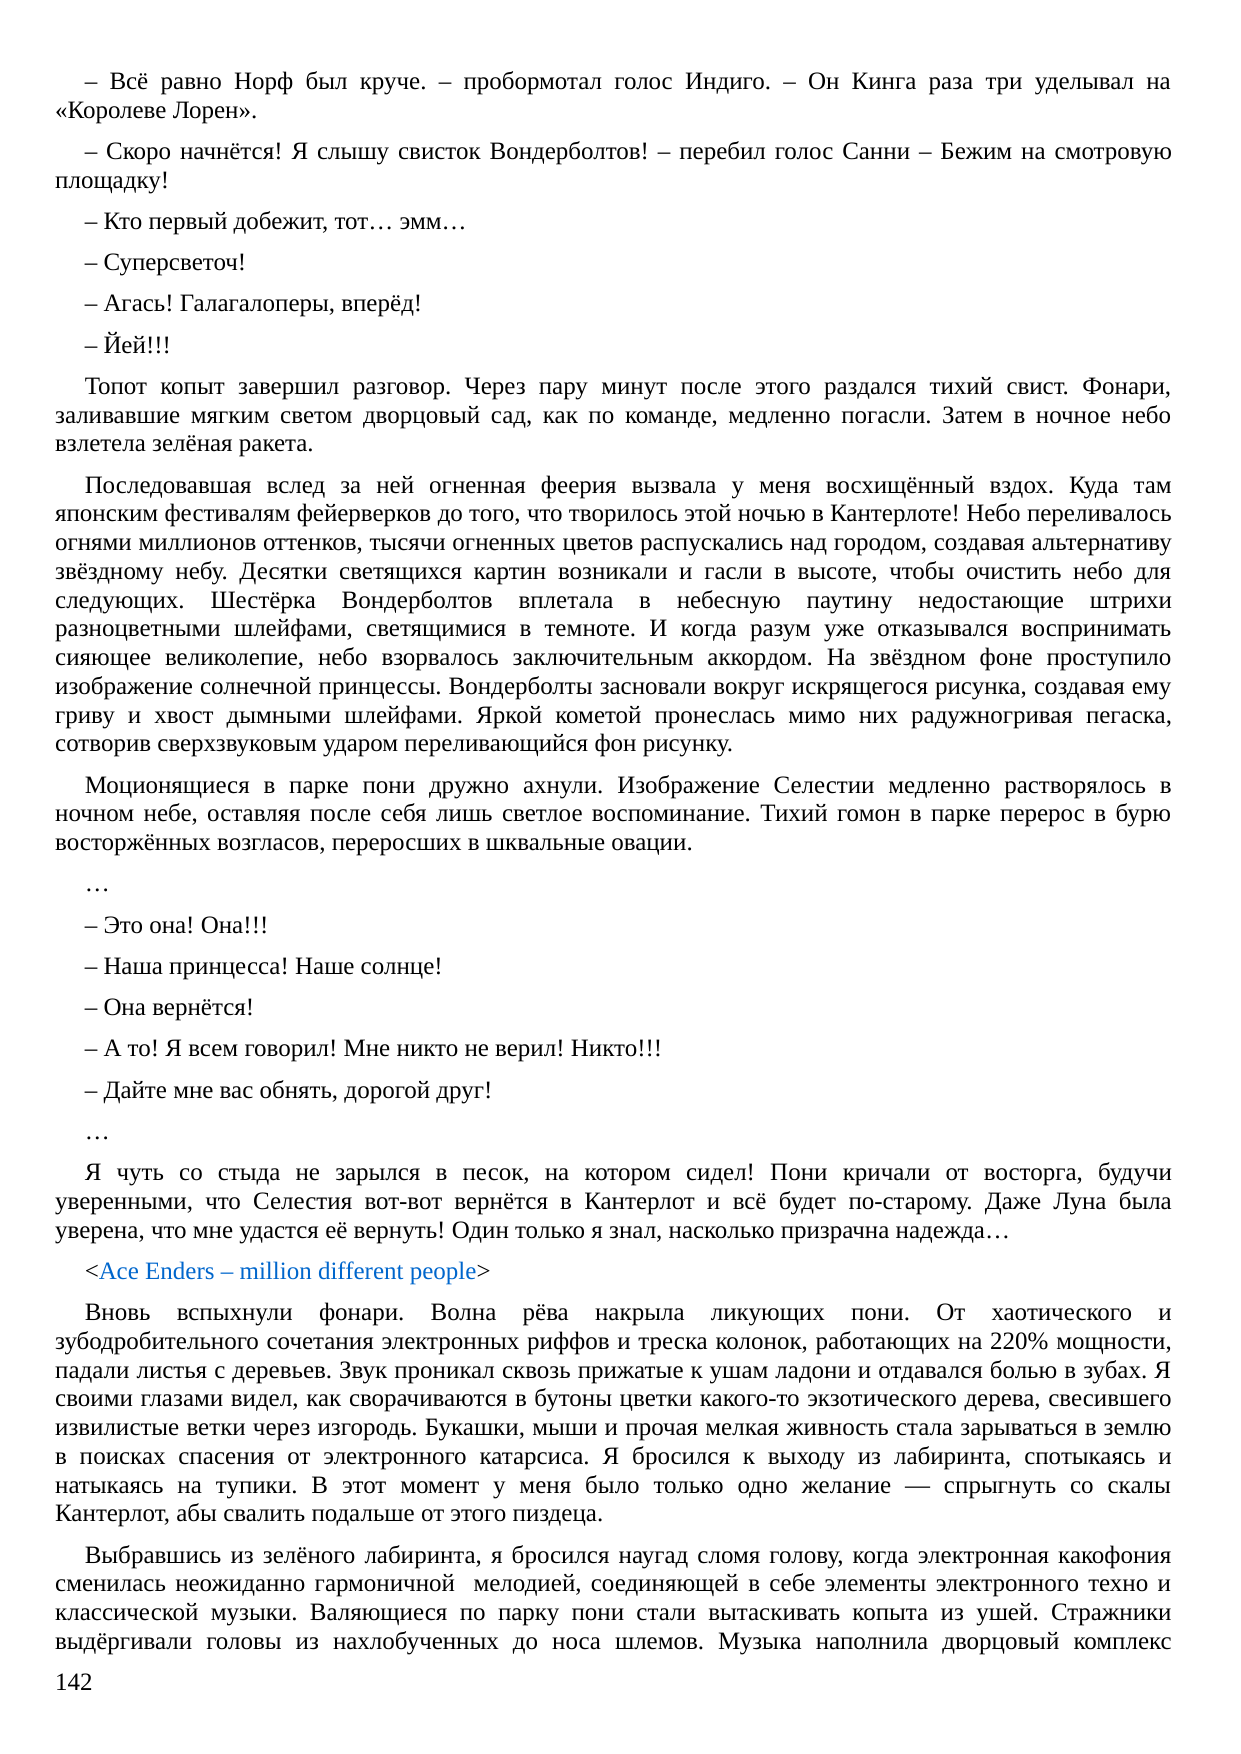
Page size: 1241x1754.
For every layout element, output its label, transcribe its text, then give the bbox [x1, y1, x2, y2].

text – Суперсветоч! [55, 247, 1173, 276]
text Вновь вспыхнули фонари. Волна рёва накрыла ликующих пони. От хаотического и зубодробительного сочетания электронных риффов и треска колонок, работающих на 220% мощности, падали листья с деревьев. Звук проникал сквозь прижатые к ушам ладони и отдавался болью в зубах. Я своими глазами видел, как сворачиваются в бутоны цветки какого-то экзотического дерева, свесившего извилистые ветки через изгородь. Букашки, мыши и прочая мелкая живность стала зарываться в землю в поисках спасения от электронного катарсиса. Я бросился к выходу из лабиринта, спотыкаясь и натыкаясь на тупики. В этот момент у меня было только одно желание — спрыгнуть со скалы Кантерлот, абы свалить подальше от этого пиздеца. [55, 1297, 1173, 1527]
text – Дайте мне вас обнять, дорогой друг! [55, 1075, 1173, 1103]
text – Скоро начнётся! Я слышу свисток Вондерболтов! – перебил голос Санни – Бежим на смотровую площадку! [55, 136, 1173, 193]
text … [55, 868, 1173, 897]
text <Ace Enders – million different people> [55, 1256, 1173, 1285]
text – Всё равно Норф был круче. – пробормотал голос Индиго. – Он Кинга раза три уделывал на «Королеве Лорен». [55, 66, 1173, 123]
text Моционящиеся в парке пони дружно ахнули. Изображение Селестии медленно растворялось в ночном небе, оставляя после себя лишь светлое воспоминание. Тихий гомон в парке перерос в бурю восторжённых возгласов, переросших в шквальные овации. [55, 770, 1173, 856]
text – Это она! Она!!! [55, 910, 1173, 938]
text – Она вернётся! [55, 992, 1173, 1021]
text – Наша принцесса! Наше солнце! [55, 951, 1173, 980]
text Топот копыт завершил разговор. Через пару минут после этого раздался тихий свист. Фонари, заливавшие мягким светом дворцовый сад, как по команде, медленно погасли. Затем в ночное небо взлетела зелёная ракета. [55, 371, 1173, 457]
text … [55, 1116, 1173, 1145]
text – Кто первый добежит, тот… эмм… [55, 206, 1173, 235]
text Я чуть со стыда не зарылся в песок, на котором сидел! Пони кричали от восторга, будучи уверенными, что Селестия вот-вот вернётся в Кантерлот и всё будет по-старому. Даже Луна была уверена, что мне удастся её вернуть! Один только я знал, насколько призрачна надежда… [55, 1157, 1173, 1243]
text – А то! Я всем говорил! Мне никто не верил! Никто!!! [55, 1033, 1173, 1062]
text Выбравшись из зелёного лабиринта, я бросился наугад сломя голову, когда электронная какофония сменилась неожиданно гармоничной мелодией, соединяющей в себе элементы электронного техно и классической музыки. Валяющиеся по парку пони стали вытаскивать копыта из ушей. Стражники выдёргивали головы из нахлобученных до носа шлемов. Музыка наполнила дворцовый комплекс [55, 1540, 1173, 1655]
text – Агась! Галагалоперы, вперёд! [55, 288, 1173, 317]
text – Йей!!! [55, 330, 1173, 358]
text Последовавшая вслед за ней огненная феерия вызвала у меня восхищённый вздох. Куда там японским фестивалям фейерверков до того, что творилось этой ночью в Кантерлоте! Небо переливалось огнями миллионов оттенков, тысячи огненных цветов распускались над городом, создавая альтернативу звёздному небу. Десятки светящихся картин возникали и гасли в высоте, чтобы очистить небо для следующих. Шестёрка Вондерболтов вплетала в небесную паутину недостающие штрихи разноцветными шлейфами, светящимися в темноте. И когда разум уже отказывался воспринимать сияющее великолепие, небо взорвалось заключительным аккордом. На звёздном фоне проступило изображение солнечной принцессы. Вондерболты засновали вокруг искрящегося рисунка, создавая ему гриву и хвост дымными шлейфами. Яркой кометой пронеслась мимо них радужногривая пегаска, сотворив сверхзвуковым ударом переливающийся фон рисунку. [55, 470, 1173, 757]
